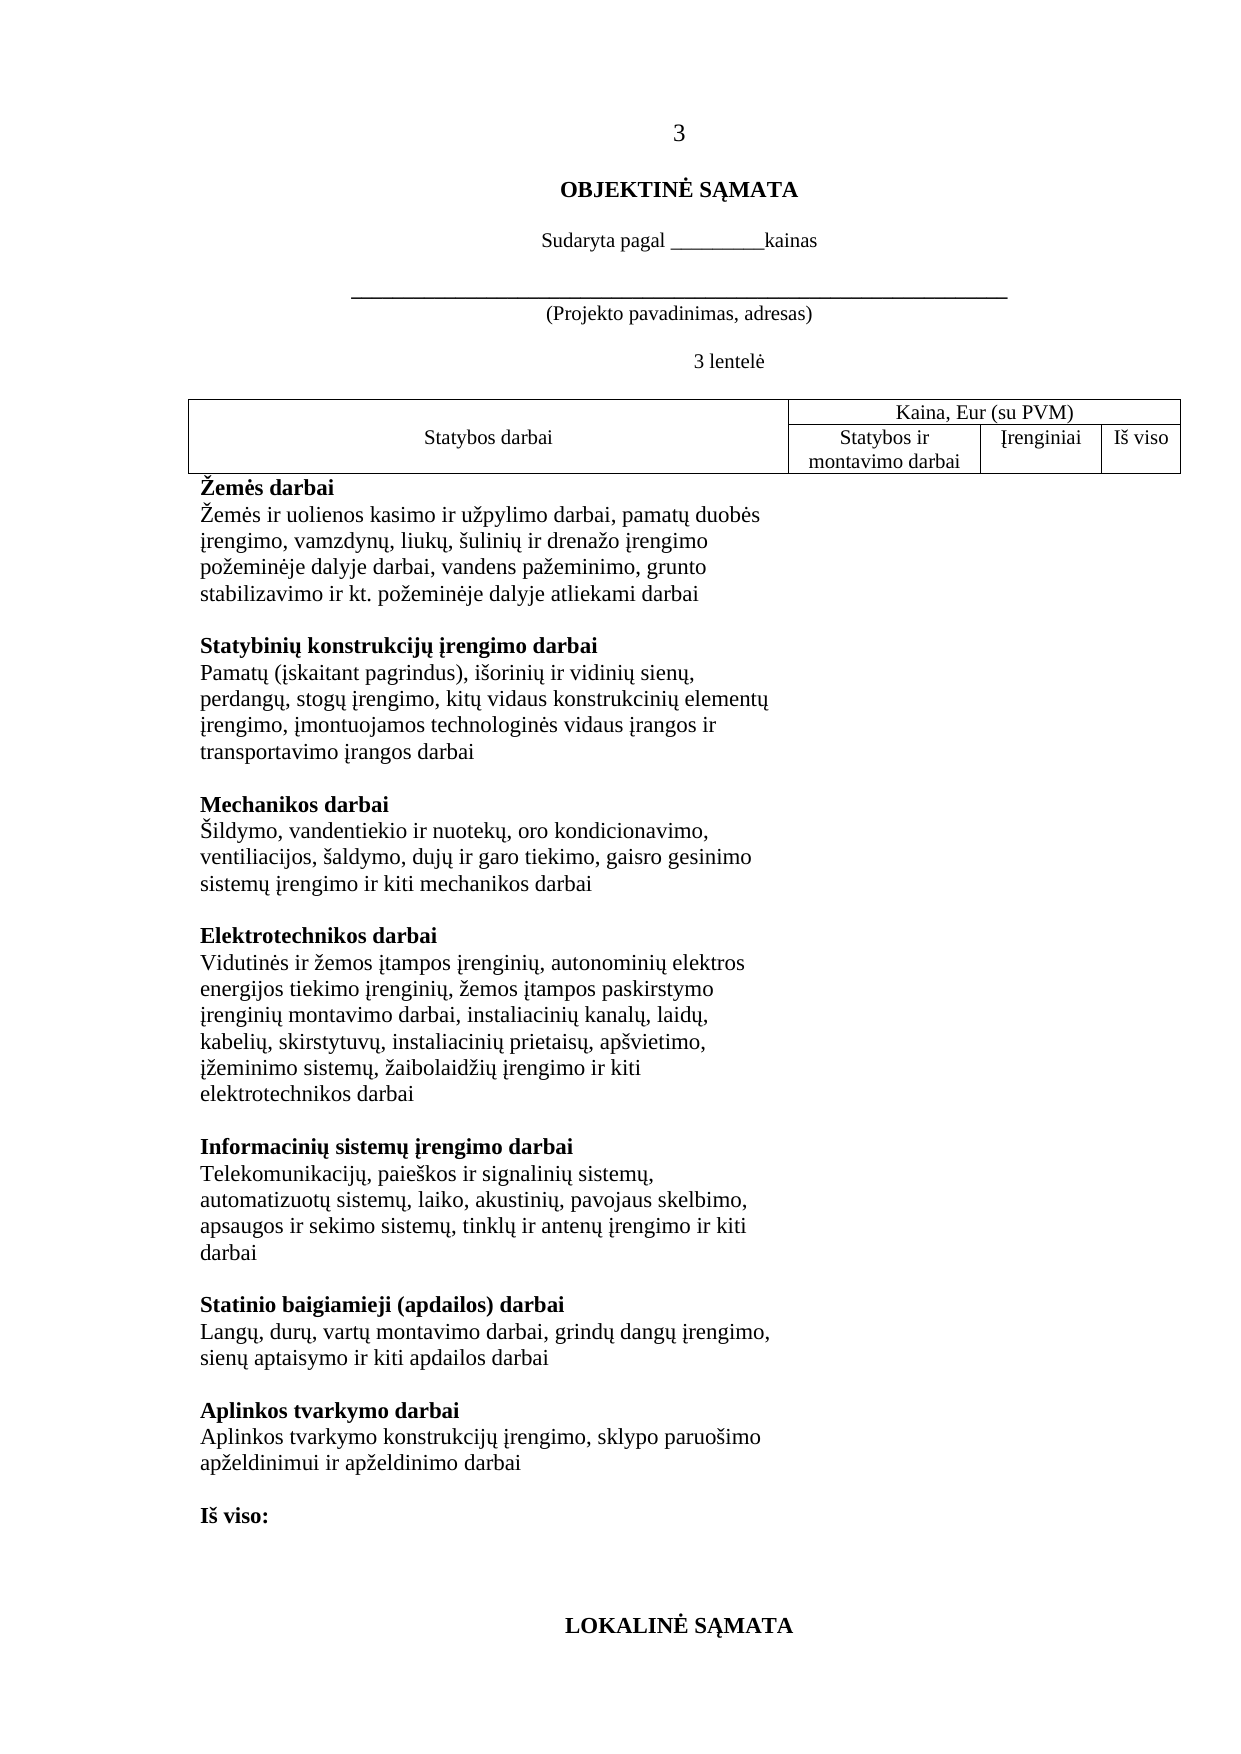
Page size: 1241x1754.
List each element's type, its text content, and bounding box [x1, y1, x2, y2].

table_cell Įrenginiai [981, 425, 1101, 473]
text Sudaryta pagal _________kainas [177, 228, 1181, 252]
table_cell Iš viso [1102, 425, 1180, 473]
table_header Kaina, Eur (su PVM) [789, 400, 1180, 424]
table_cell [980, 1502, 1101, 1533]
table_cell [789, 474, 980, 1502]
table_cell [789, 1502, 980, 1533]
table_cell [1101, 474, 1181, 1502]
table_cell Statybos ir montavimo darbai [789, 425, 980, 473]
text LOKALINĖ SĄMATA [177, 1612, 1181, 1639]
text 3 lentelė [177, 349, 1181, 373]
text OBJEKTINĖ SĄMATA [177, 176, 1181, 202]
text _______________________________________________________________ [177, 276, 1181, 301]
table_cell Žemės darbai Žemės ir uolienos kasimo ir užpylimo darbai, pamatų duobės įrengimo, vamzdynų, liukų, šulinių ir drenažo įrengimo požeminėje dalyje darbai, vandens pažeminimo, grunto stabilizavimo ir kt. požeminėje dalyje atliekami darbai Statybinių konstrukcijų įrengimo darbai Pamatų (įskaitant pagrindus), išorinių ir vidinių sienų, perdangų, stogų įrengimo, kitų vidaus konstrukcinių elementų įrengimo, įmontuojamos technologinės vidaus įrangos ir transportavimo įrangos darbai Mechanikos darbai Šildymo, vandentiekio ir nuotekų, oro kondicionavimo, ventiliacijos, šaldymo, dujų ir garo tiekimo, gaisro gesinimo sistemų įrengimo ir kiti mechanikos darbai Elektrotechnikos darbai Vidutinės ir žemos įtampos įrenginių, autonominių elektros energijos tiekimo įrenginių, žemos įtampos paskirstymo įrenginių montavimo darbai, instaliacinių kanalų, laidų, kabelių, skirstytuvų, instaliacinių prietaisų, apšvietimo, įžeminimo sistemų, žaibolaidžių įrengimo ir kiti elektrotechnikos darbai Informacinių sistemų įrengimo darbai Telekomunikacijų, paieškos ir signalinių sistemų, automatizuotų sistemų, laiko, akustinių, pavojaus skelbimo, apsaugos ir sekimo sistemų, tinklų ir antenų įrengimo ir kiti darbai Statinio baigiamieji (apdailos) darbai Langų, durų, vartų montavimo darbai, grindų dangų įrengimo, sienų aptaisymo ir kiti apdailos darbai Aplinkos tvarkymo darbai Aplinkos tvarkymo konstrukcijų įrengimo, sklypo paruošimo apželdinimui ir apželdinimo darbai [189, 474, 788, 1502]
table_cell [980, 474, 1101, 1502]
table_cell [1101, 1502, 1181, 1533]
text (Projekto pavadinimas, adresas) [177, 301, 1181, 324]
table_cell Iš viso: [189, 1502, 788, 1533]
table_header Statybos darbai [189, 400, 788, 473]
